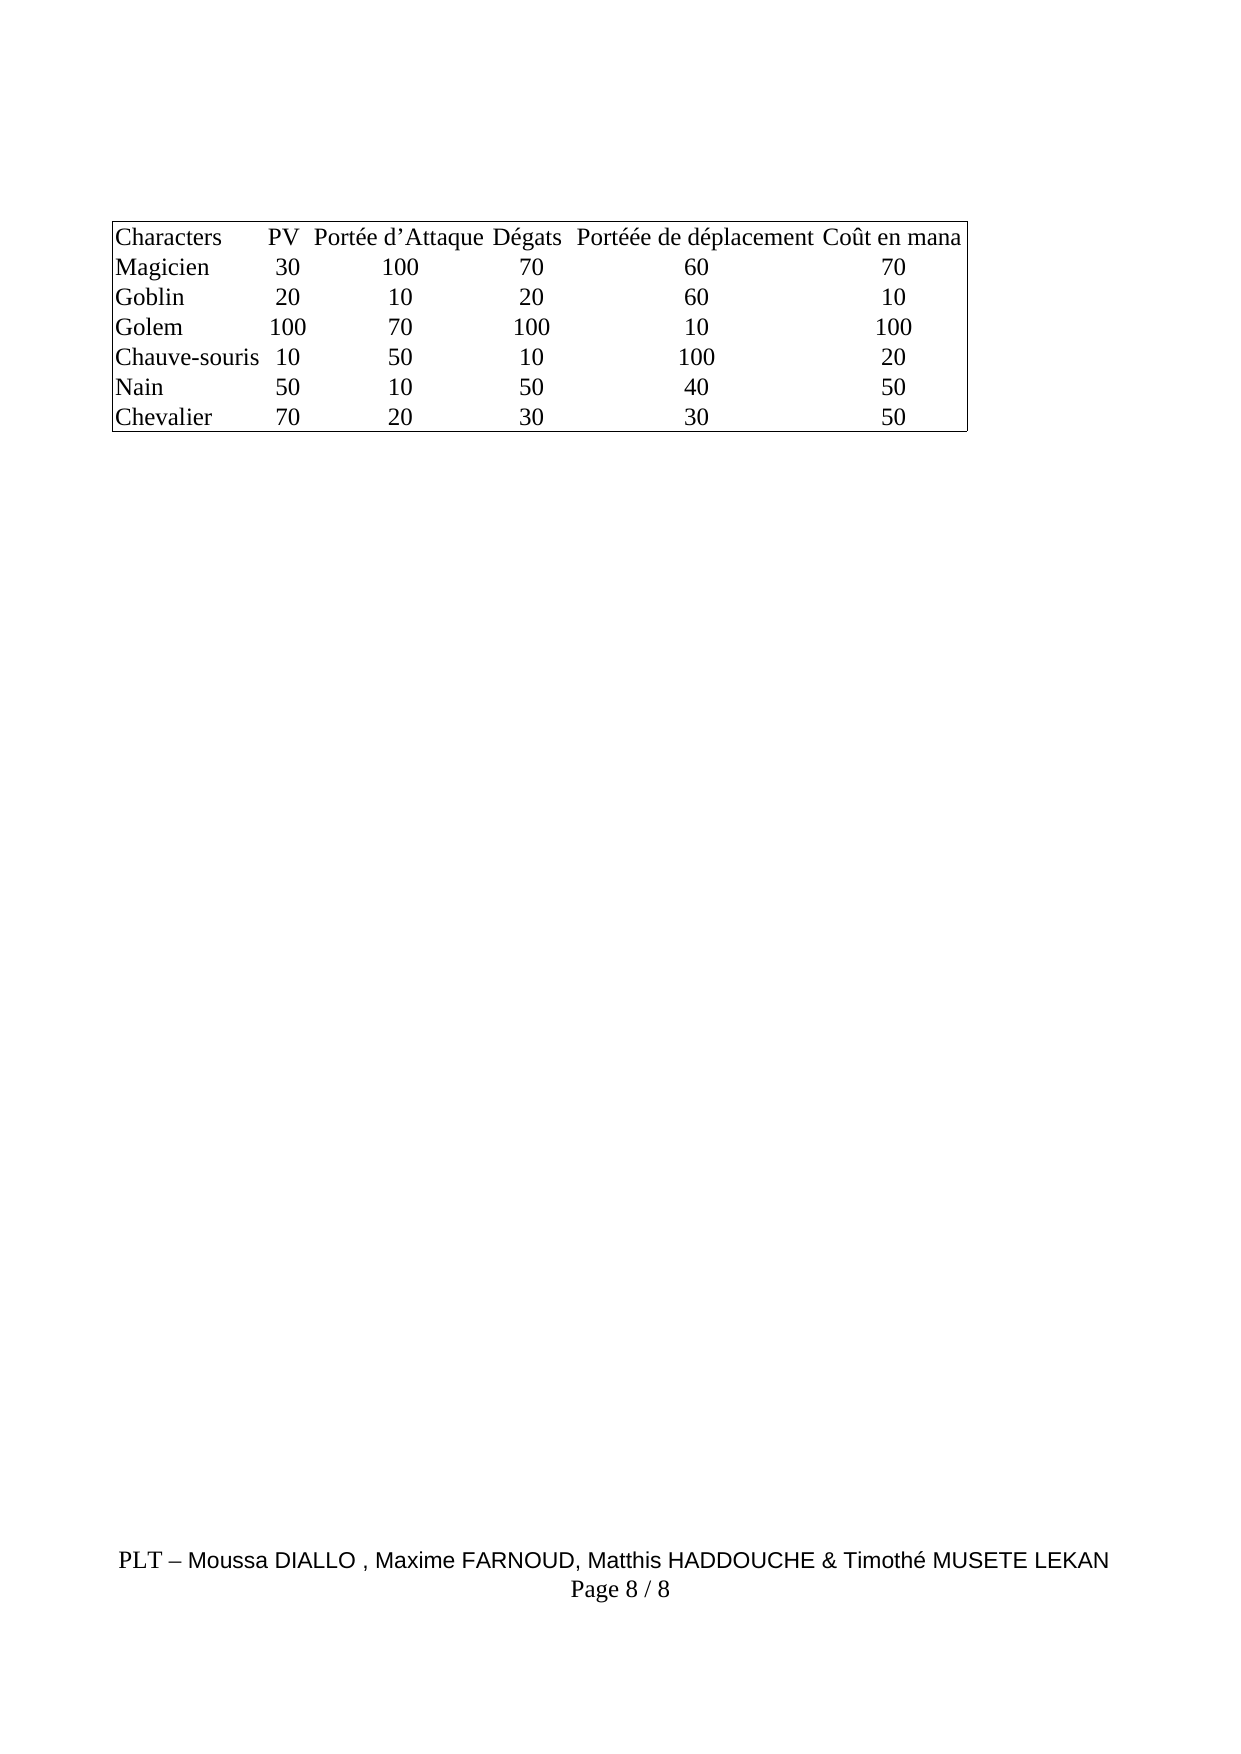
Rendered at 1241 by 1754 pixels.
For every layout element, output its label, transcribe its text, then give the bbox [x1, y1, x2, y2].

table_header Characters [113, 222, 265, 251]
table_cell 60 [574, 251, 819, 281]
table_cell Chevalier [113, 401, 265, 431]
table_cell 100 [574, 341, 819, 371]
table_cell 30 [265, 251, 311, 281]
table_header PV [265, 222, 311, 251]
table_header Dégats [489, 222, 573, 251]
table_cell 40 [574, 371, 819, 401]
table_cell 10 [574, 311, 819, 341]
table_cell 20 [489, 281, 573, 311]
table_cell 100 [311, 251, 489, 281]
table_cell 30 [574, 401, 819, 431]
table_cell Golem [113, 311, 265, 341]
table_cell 100 [265, 311, 311, 341]
table_cell 20 [265, 281, 311, 311]
table_cell Magicien [113, 251, 265, 281]
table_cell 10 [820, 281, 967, 311]
table_cell 100 [820, 311, 967, 341]
table_cell 10 [311, 371, 489, 401]
table_header Portéée de déplacement [574, 222, 819, 251]
table_cell Goblin [113, 281, 265, 311]
table_cell 10 [489, 341, 573, 371]
table_cell 10 [311, 281, 489, 311]
table_header Portée d’Attaque [311, 222, 489, 251]
table_cell 10 [265, 341, 311, 371]
table_cell 30 [489, 401, 573, 431]
table_cell 100 [489, 311, 573, 341]
table_cell 50 [820, 371, 967, 401]
table_cell 50 [311, 341, 489, 371]
table_cell 70 [311, 311, 489, 341]
table_cell 50 [820, 401, 967, 431]
table_cell 20 [311, 401, 489, 431]
table_cell 20 [820, 341, 967, 371]
table_cell Chauve-souris [113, 341, 265, 371]
table_cell Nain [113, 371, 265, 401]
table_cell 60 [574, 281, 819, 311]
table_cell 70 [489, 251, 573, 281]
table_cell 70 [820, 251, 967, 281]
table_cell 50 [265, 371, 311, 401]
table_cell 70 [265, 401, 311, 431]
table_cell 50 [489, 371, 573, 401]
table_header Coût en mana [820, 222, 967, 251]
